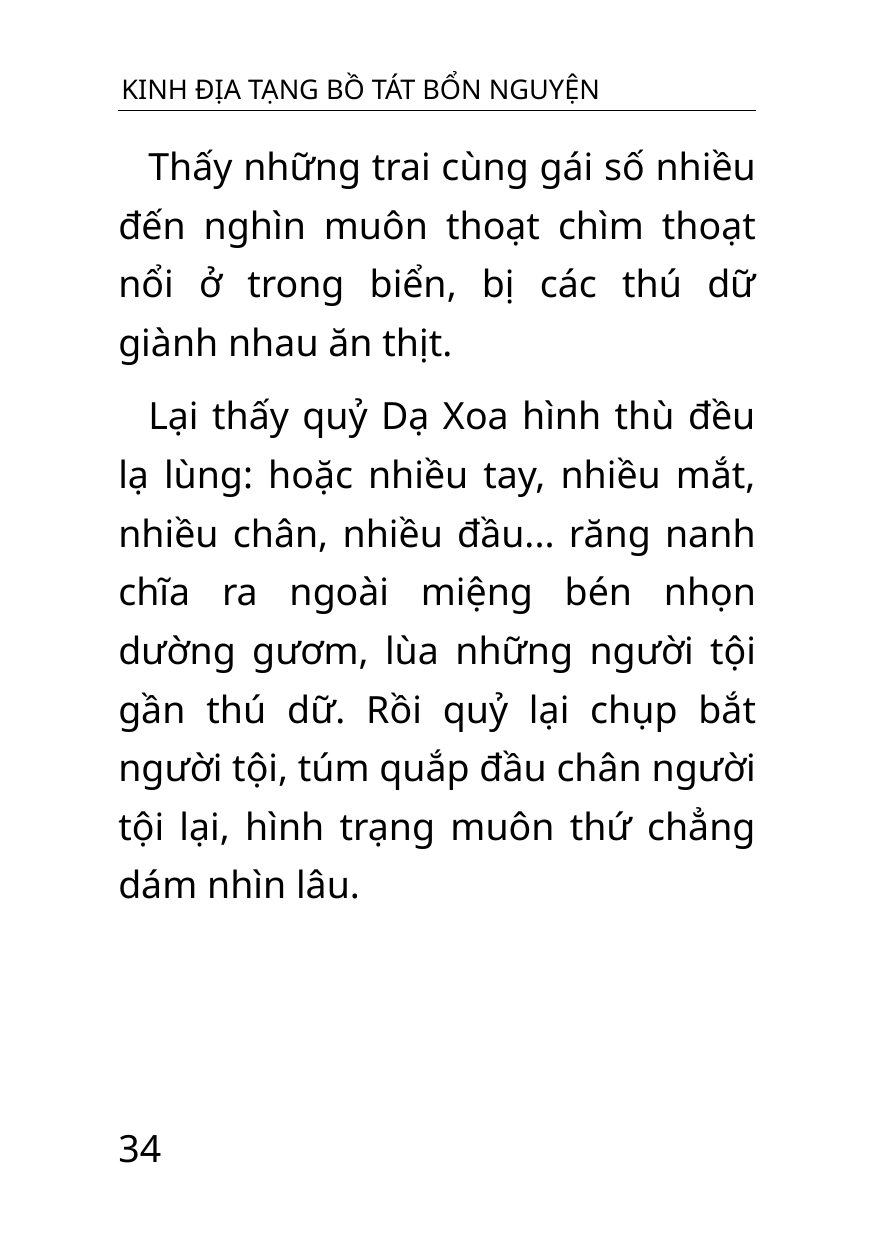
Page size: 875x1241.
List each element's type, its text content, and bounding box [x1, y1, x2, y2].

text Thấy những trai cùng gái số nhiều đến nghìn muôn thoạt chìm thoạt nổi ở trong biển, bị các thú dữ giành nhau ăn thịt. [118, 141, 756, 367]
text Lại thấy quỷ Dạ Xoa hình thù đều lạ lùng: hoặc nhiều tay, nhiều mắt, nhiều chân, nhiều đầu... răng nanh chĩa ra ngoài miệng bén nhọn dường gươm, lùa những người tội gần thú dữ. Rồi quỷ lại chụp bắt người tội, túm quắp đầu chân người tội lại, hình trạng muôn thứ chẳng dám nhìn lâu. [118, 390, 756, 910]
